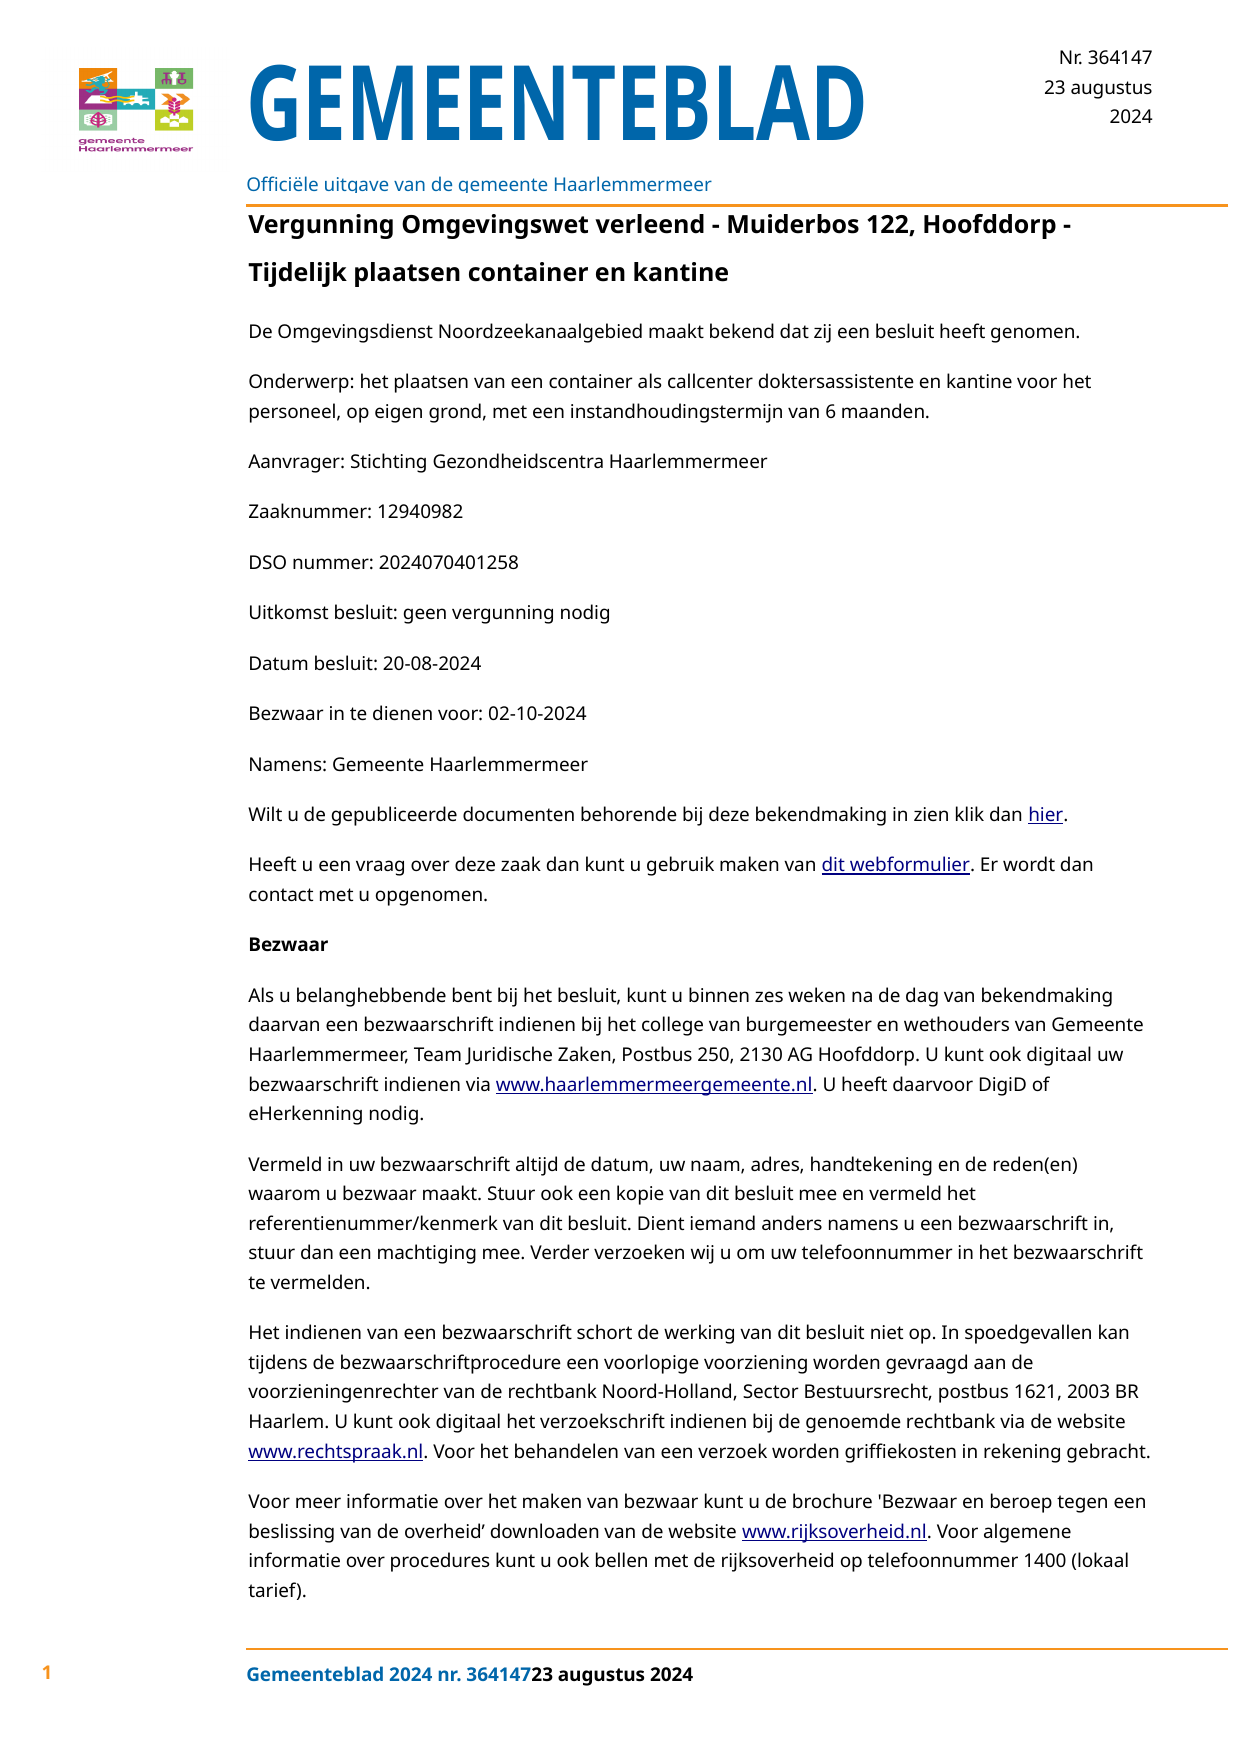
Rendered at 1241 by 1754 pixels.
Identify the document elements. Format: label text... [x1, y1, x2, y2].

text Het indienen van een bezwaarschrift schort de werking van dit besluit niet op. In spoedgevallen kan tijdens de bezwaarschriftprocedure een voorlopige voorziening worden gevraagd aan de voorzieningenrechter van de rechtbank Noord-Holland, Sector Bestuursrecht, postbus 1621, 2003 BR Haarlem. U kunt ook digitaal het verzoekschrift indienen bij de genoemde rechtbank via de website www.rechtspraak.nl. Voor het behandelen van een verzoek worden griffiekosten in rekening gebracht. [248, 1319, 1152, 1464]
text DSO nummer: 2024070401258 [248, 549, 1152, 575]
text De Omgevingsdienst Noordzeekanaalgebied maakt bekend dat zij een besluit heeft genomen. [248, 318, 1152, 344]
text Datum besluit: 20-08-2024 [248, 650, 1152, 676]
text Onderwerp: het plaatsen van een container als callcenter doktersassistente en kantine voor het personeel, op eigen grond, met een instandhoudingstermijn van 6 maanden. [248, 368, 1152, 424]
text Heeft u een vraag over deze zaak dan kunt u gebruik maken van dit webformulier. Er wordt dan contact met u opgenomen. [248, 852, 1152, 907]
text Zaaknummer: 12940982 [248, 499, 1152, 524]
text Wilt u de gepubliceerde documenten behorende bij deze bekendmaking in zien klik dan hier. [248, 801, 1152, 827]
text Vergunning Omgevingswet verleend - Muiderbos 122, Hoofddorp - Tijdelijk plaatsen container en kantine [248, 207, 1152, 288]
text Aanvrager: Stichting Gezondheidscentra Haarlemmermeer [248, 448, 1152, 474]
text Uitkomst besluit: geen vergunning nodig [248, 599, 1152, 625]
text Bezwaar [248, 932, 1152, 957]
text Bezwaar in te dienen voor: 02-10-2024 [248, 700, 1152, 726]
text Als u belanghebbende bent bij het besluit, kunt u binnen zes weken na de dag van bekendmaking daarvan een bezwaarschrift indienen bij het college van burgemeester en wethouders van Gemeente Haarlemmermeer, Team Juridische Zaken, Postbus 250, 2130 AG Hoofddorp. U kunt ook digitaal uw bezwaarschrift indienen via www.haarlemmermeergemeente.nl. U heeft daarvoor DigiD of eHerkenning nodig. [248, 982, 1152, 1126]
text Namens: Gemeente Haarlemmermeer [248, 751, 1152, 777]
text Vermeld in uw bezwaarschrift altijd de datum, uw naam, adres, handtekening en de reden(en) waarom u bezwaar maakt. Stuur ook een kopie van dit besluit mee en vermeld het referentienummer/kenmerk van dit besluit. Dient iemand anders namens u een bezwaarschrift in, stuur dan een machtiging mee. Verder verzoeken wij u om uw telefoonnummer in het bezwaarschrift te vermelden. [248, 1151, 1152, 1295]
text Voor meer informatie over het maken van bezwaar kunt u de brochure 'Bezwaar en beroep tegen een beslissing van de overheid’ downloaden van de website www.rijksoverheid.nl. Voor algemene informatie over procedures kunt u ook bellen met de rijksoverheid op telefoonnummer 1400 (lokaal tarief). [248, 1488, 1152, 1603]
picture [41, 47, 231, 172]
